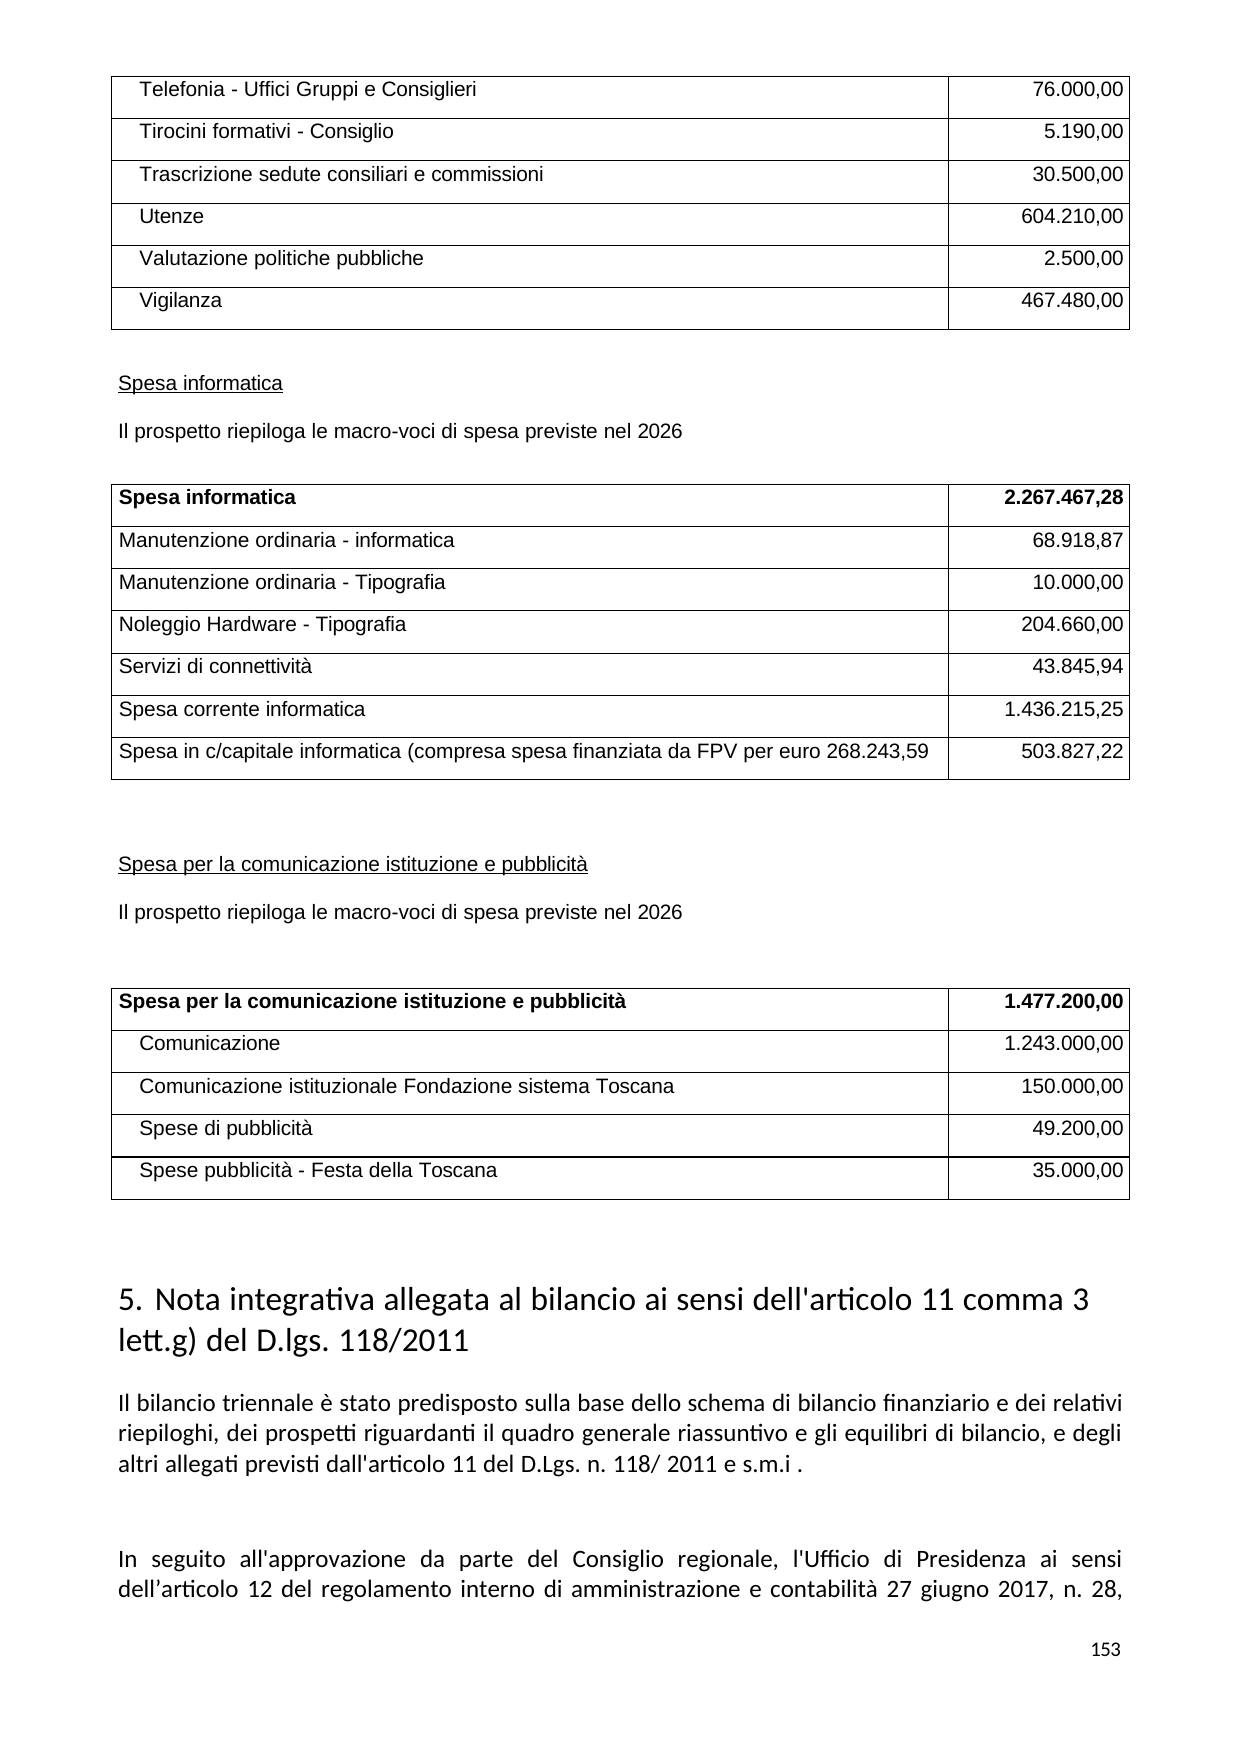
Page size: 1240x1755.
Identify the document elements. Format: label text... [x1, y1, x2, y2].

table_cell Valutazione politiche pubbliche [112, 246, 948, 287]
table_cell 5.190,00 [949, 119, 1129, 160]
table_cell Utenze [112, 204, 948, 244]
list Nota integrativa allegata al bilancio ai sensi dell'articolo 11 comma 3 lett.g) del D.lgs. 118/2011 [118, 1278, 1122, 1359]
text Il prospetto riepiloga le macro-voci di spesa previste nel 2026 [118, 899, 1210, 923]
table_cell 10.000,00 [949, 569, 1129, 610]
table_cell Spesa in c/capitale informatica (compresa spesa finanziata da FPV per euro 268.243,59 [112, 738, 948, 779]
table_cell Spese di pubblicità [112, 1115, 948, 1156]
table_cell Tirocini formativi - Consiglio [112, 119, 948, 160]
table_cell Comunicazione [112, 1031, 948, 1072]
table_cell Spesa corrente informatica [112, 696, 948, 737]
table_cell 2.500,00 [949, 246, 1129, 287]
table_cell Manutenzione ordinaria - informatica [112, 527, 948, 568]
table_cell 35.000,00 [949, 1158, 1129, 1199]
table_cell 1.436.215,25 [949, 696, 1129, 737]
table_cell Spese pubblicità - Festa della Toscana [112, 1158, 948, 1199]
table_cell 30.500,00 [949, 161, 1129, 202]
table_header Spesa informatica [112, 485, 948, 526]
table_cell 1.243.000,00 [949, 1031, 1129, 1072]
table_cell 503.827,22 [949, 738, 1129, 779]
table_cell Servizi di connettività [112, 654, 948, 695]
text Il bilancio triennale è stato predisposto sulla base dello schema di bilancio finanziario e dei relativi riepiloghi, dei prospetti riguardanti il quadro generale riassuntivo e gli equilibri di bilancio, e degli altri allegati previsti dall'articolo 11 del D.Lgs. n. 118/ 2011 e s.m.i . [118, 1387, 1122, 1479]
table_cell Noleggio Hardware - Tipografia [112, 611, 948, 653]
text Spesa informatica [118, 371, 1210, 395]
table_cell Vigilanza [112, 288, 948, 329]
table_cell 49.200,00 [949, 1115, 1129, 1156]
table_cell Comunicazione istituzionale Fondazione sistema Toscana [112, 1073, 948, 1114]
table_header 76.000,00 [949, 77, 1129, 118]
text Il prospetto riepiloga le macro-voci di spesa previste nel 2026 [118, 419, 1210, 443]
text In seguito all'approvazione da parte del Consiglio regionale, l'Ufficio di Presidenza ai sensi dell’articolo 12 del regolamento interno di amministrazione e contabilità 27 giugno 2017, n. 28, [118, 1543, 1123, 1604]
table_cell 467.480,00 [949, 288, 1129, 329]
table_header Telefonia - Uffici Gruppi e Consiglieri [112, 77, 948, 118]
text Spesa per la comunicazione istituzione e pubblicità [118, 852, 1210, 876]
table_cell 204.660,00 [949, 611, 1129, 653]
table_cell Manutenzione ordinaria - Tipografia [112, 569, 948, 610]
table_header 1.477.200,00 [949, 989, 1129, 1030]
table_header Spesa per la comunicazione istituzione e pubblicità [112, 989, 948, 1030]
table_cell 68.918,87 [949, 527, 1129, 568]
table_cell 604.210,00 [949, 204, 1129, 244]
table_cell 150.000,00 [949, 1073, 1129, 1114]
table_header 2.267.467,28 [949, 485, 1129, 526]
table_cell Trascrizione sedute consiliari e commissioni [112, 161, 948, 202]
table_cell 43.845,94 [949, 654, 1129, 695]
